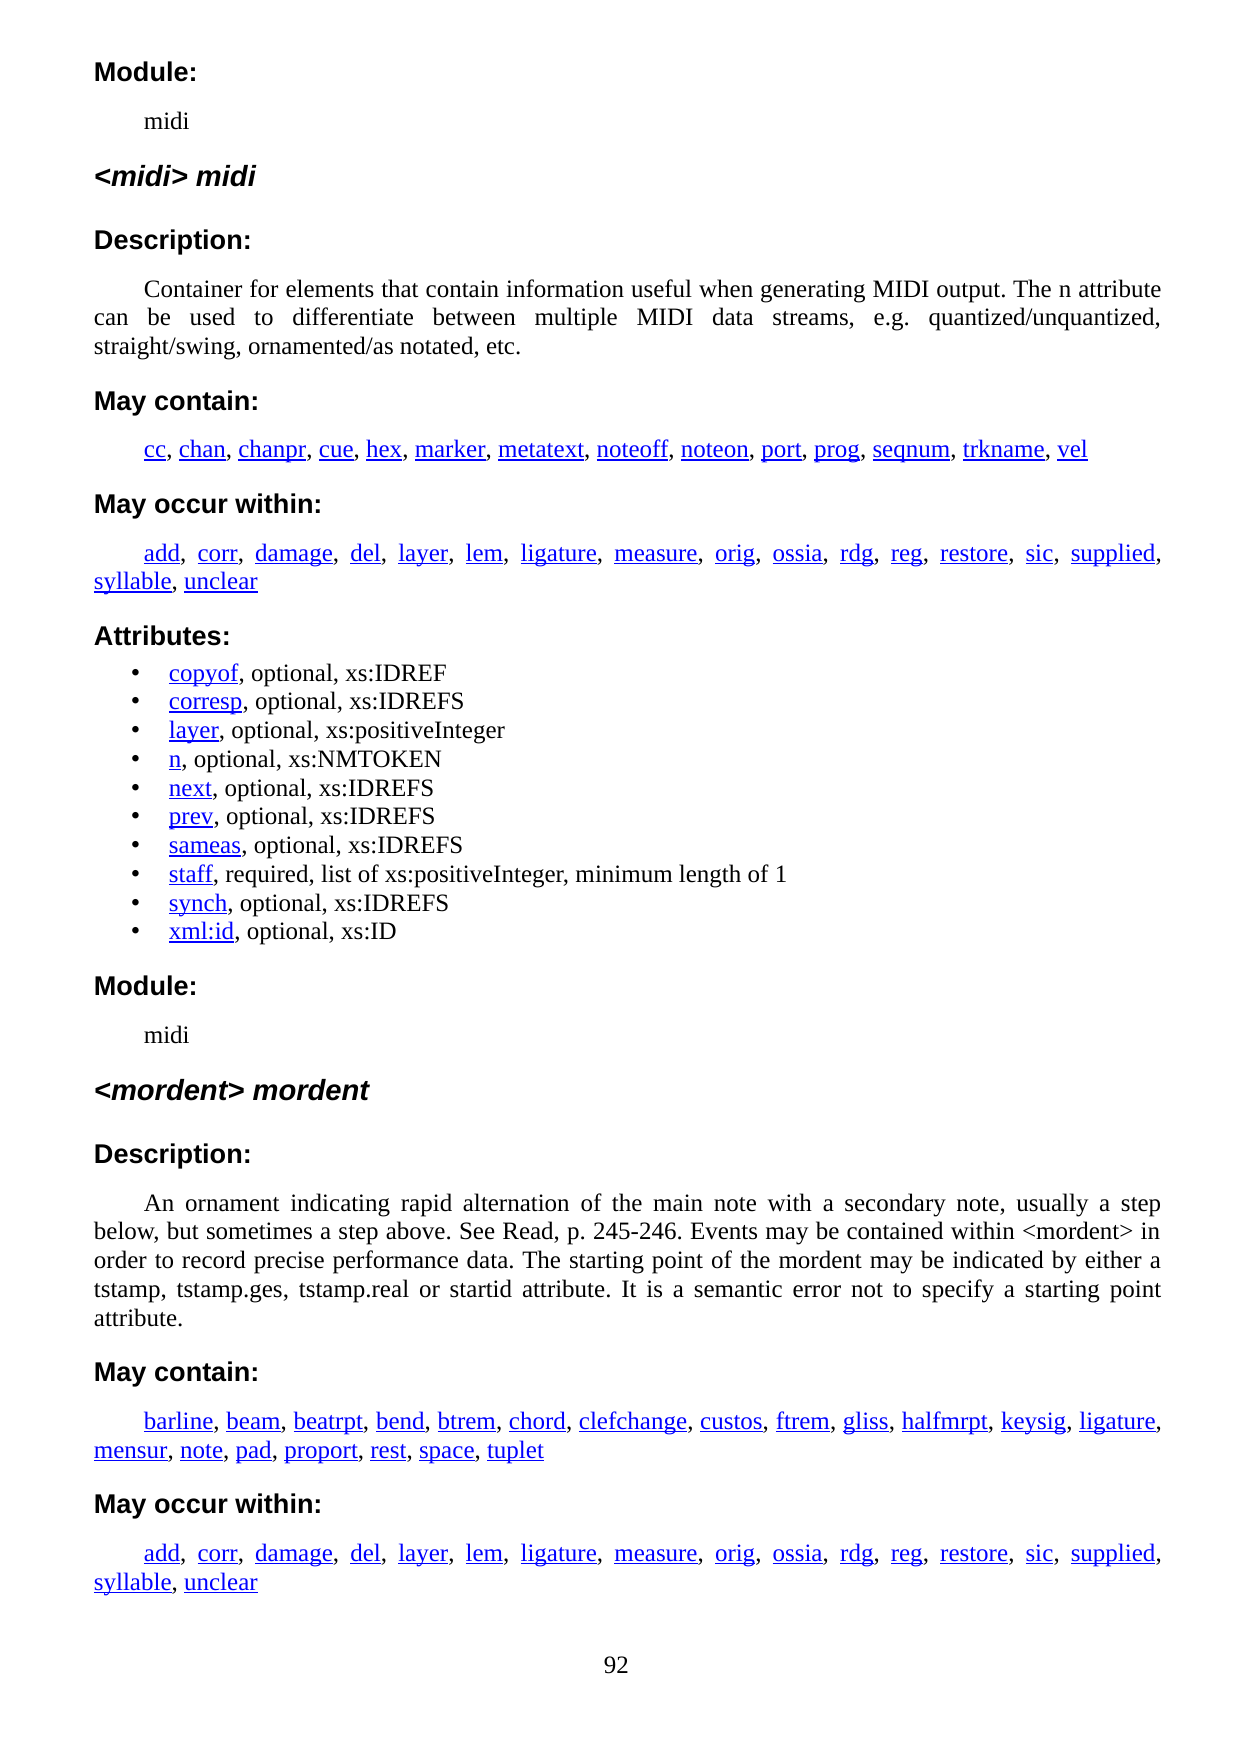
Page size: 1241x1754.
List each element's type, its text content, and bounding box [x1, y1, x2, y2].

text Container for elements that contain information useful when generating MIDI output. The n attribute can be used to differentiate between multiple MIDI data streams, e.g. quantized/unquantized, straight/swing, ornamented/as notated, etc. [94, 274, 1162, 360]
list synch, optional, xs:IDREFS [131, 888, 1162, 916]
subtitle Attributes: [94, 620, 1162, 651]
text An ornament indicating rapid alternation of the main note with a secondary note, usually a step below, but sometimes a step above. See Read, p. 245-246. Events may be contained within <mordent> in order to record precise performance data. The starting point of the mordent may be indicated by either a tstamp, tstamp.ges, tstamp.real or startid attribute. It is a semantic error not to specify a starting point attribute. [94, 1188, 1162, 1331]
list sameas, optional, xs:IDREFS [131, 830, 1162, 859]
list copyof, optional, xs:IDREF [131, 658, 1162, 686]
text cc, chan, chanpr, cue, hex, marker, metatext, noteoff, noteon, port, prog, seqnum, trkname, vel [94, 434, 1162, 463]
list prev, optional, xs:IDREFS [131, 801, 1162, 830]
list staff, required, list of xs:positiveInteger, minimum length of 1 [131, 859, 1162, 888]
text barline, beam, beatrpt, bend, btrem, chord, clefchange, custos, ftrem, gliss, halfmrpt, keysig, ligature, mensur, note, pad, proport, rest, space, tuplet [94, 1406, 1162, 1463]
list n, optional, xs:NMTOKEN [131, 744, 1162, 773]
text add, corr, damage, del, layer, lem, ligature, measure, orig, ossia, rdg, reg, restore, sic, supplied, syllable, unclear [94, 538, 1162, 595]
list next, optional, xs:IDREFS [131, 773, 1162, 801]
subtitle Description: [94, 224, 1162, 256]
text midi [94, 1020, 1162, 1048]
text midi [94, 106, 1162, 134]
list layer, optional, xs:positiveInteger [131, 715, 1162, 744]
subtitle Module: [94, 56, 1162, 87]
list xml:id, optional, xs:ID [131, 916, 1162, 945]
subtitle May contain: [94, 385, 1162, 416]
subtitle Module: [94, 970, 1162, 1001]
subtitle <mordent> mordent [94, 1073, 1162, 1107]
subtitle May occur within: [94, 1488, 1162, 1520]
list corresp, optional, xs:IDREFS [131, 686, 1162, 715]
text add, corr, damage, del, layer, lem, ligature, measure, orig, ossia, rdg, reg, restore, sic, supplied, syllable, unclear [94, 1538, 1162, 1595]
subtitle May contain: [94, 1356, 1162, 1388]
subtitle May occur within: [94, 488, 1162, 519]
subtitle <midi> midi [94, 159, 1162, 193]
subtitle Description: [94, 1138, 1162, 1169]
